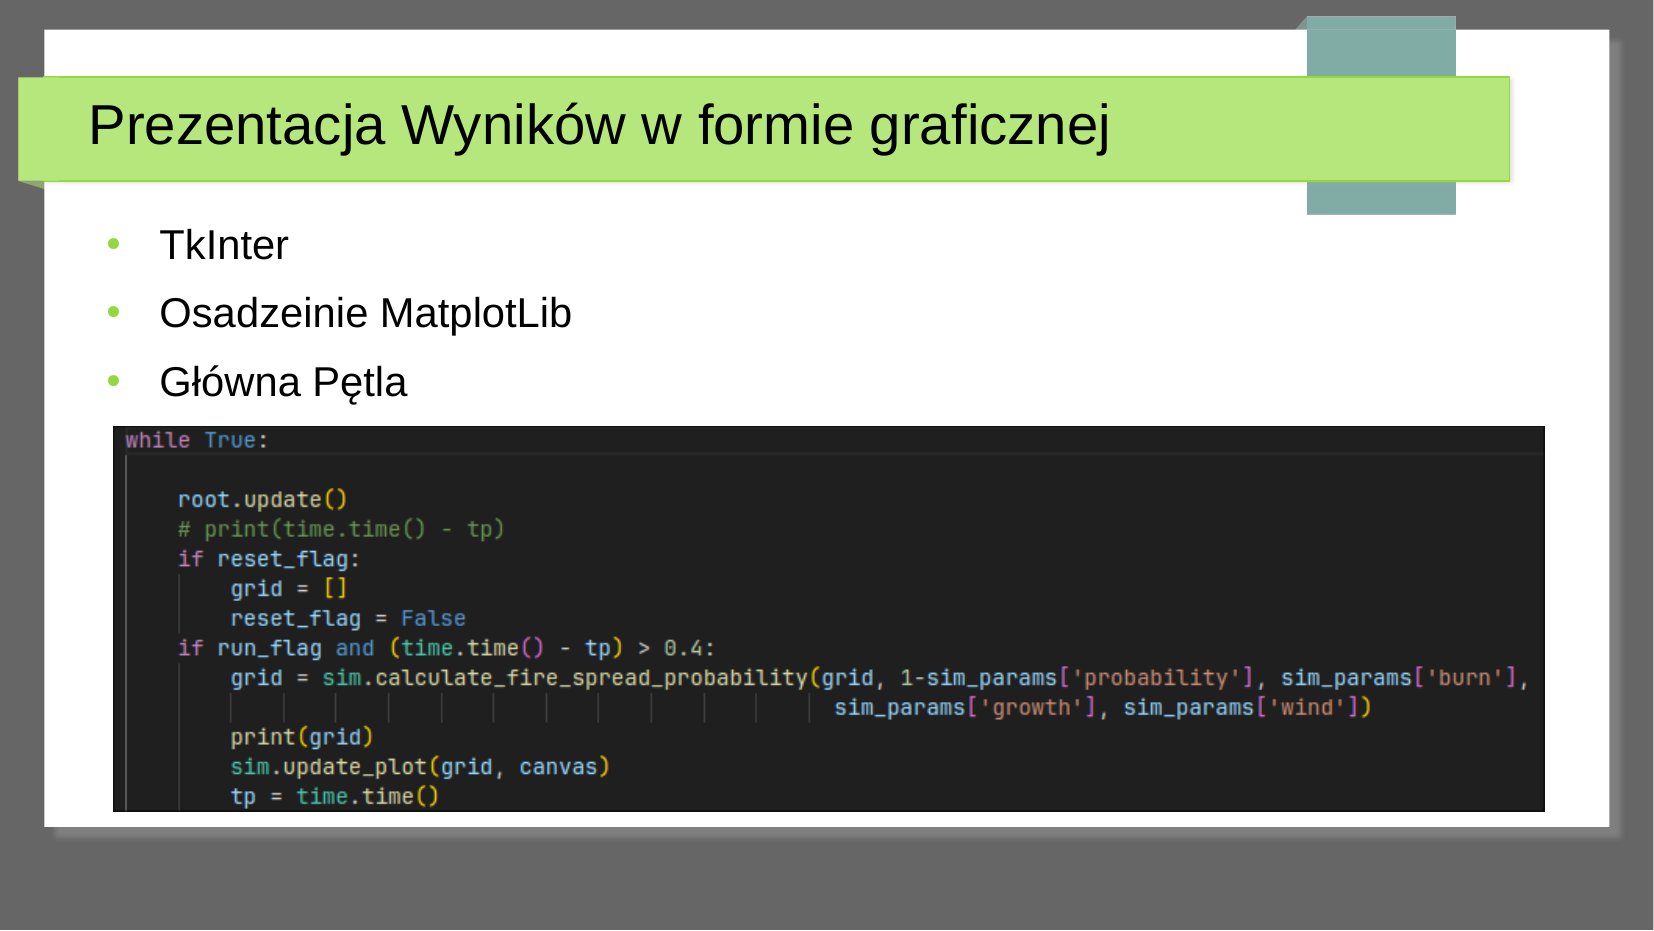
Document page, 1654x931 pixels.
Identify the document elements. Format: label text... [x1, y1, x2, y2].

list TkInter Osadzeinie MatplotLib Główna Pętla [88, 221, 1565, 813]
title Prezentacja Wyników w formie graficznej [88, 73, 1506, 178]
picture [113, 426, 1545, 813]
